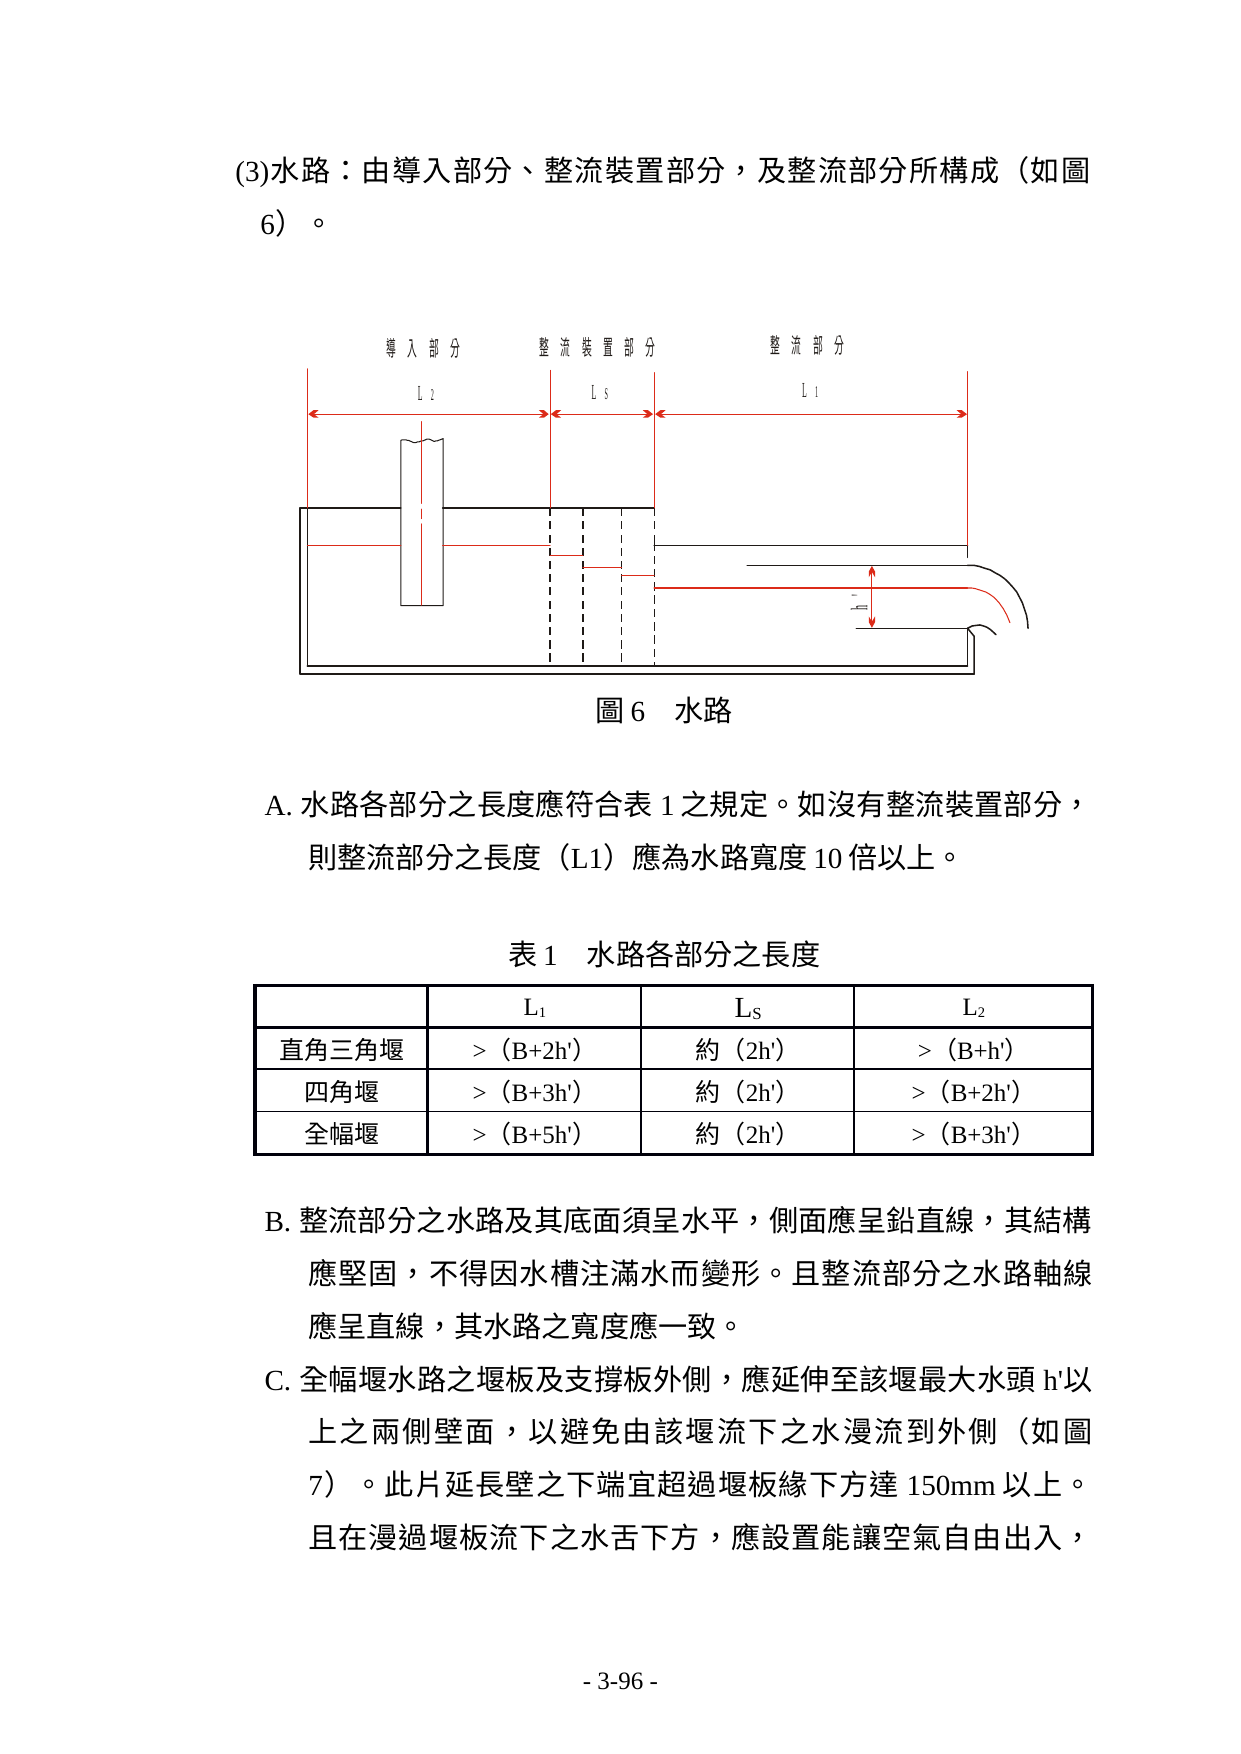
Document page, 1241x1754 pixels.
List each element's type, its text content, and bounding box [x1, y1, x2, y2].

table_cell 全幅堰 [257, 1112, 426, 1153]
text C. 全幅堰水路之堰板及支撐板外側，應延伸至該堰最大水頭h'以上之兩側壁面，以避免由該堰流下之水漫流到外側（如圖7）。此片延長壁之下端宜超過堰板緣下方達150mm以上。且在漫過堰板流下之水舌下方，應設置能讓空氣自由出入， [264, 1356, 1092, 1557]
table_cell 約（2h'） [642, 1112, 853, 1153]
table_cell >（B+2h'） [855, 1070, 1091, 1111]
table_cell 約（2h'） [642, 1029, 853, 1068]
table_header L2 [855, 987, 1091, 1026]
text B. 整流部分之水路及其底面須呈水平，側面應呈鉛直線，其結構應堅固，不得因水槽注滿水而變形。且整流部分之水路軸線應呈直線，其水路之寬度應一致。 [264, 1198, 1092, 1346]
table_cell 直角三角堰 [257, 1029, 426, 1068]
text (3)水路：由導入部分、整流裝置部分，及整流部分所構成（如圖6）。 [235, 148, 1092, 243]
text 表1 水路各部分之長度 [235, 931, 1092, 973]
table_header L1 [429, 987, 640, 1026]
table_cell >（B+5h'） [429, 1112, 640, 1153]
table_cell >（B+2h'） [429, 1029, 640, 1068]
table_cell 約（2h'） [642, 1070, 853, 1111]
table_cell >（B+3h'） [855, 1112, 1091, 1153]
text A. 水路各部分之長度應符合表1之規定。如沒有整流裝置部分，則整流部分之長度（L1）應為水路寬度10倍以上。 [264, 782, 1092, 877]
table_header LS [642, 987, 853, 1026]
table_cell >（B+3h'） [429, 1070, 640, 1111]
text 圖6 水路 [235, 687, 1092, 729]
table_header [257, 987, 426, 1026]
table_cell >（B+h'） [855, 1029, 1091, 1068]
table_cell 四角堰 [257, 1070, 426, 1111]
